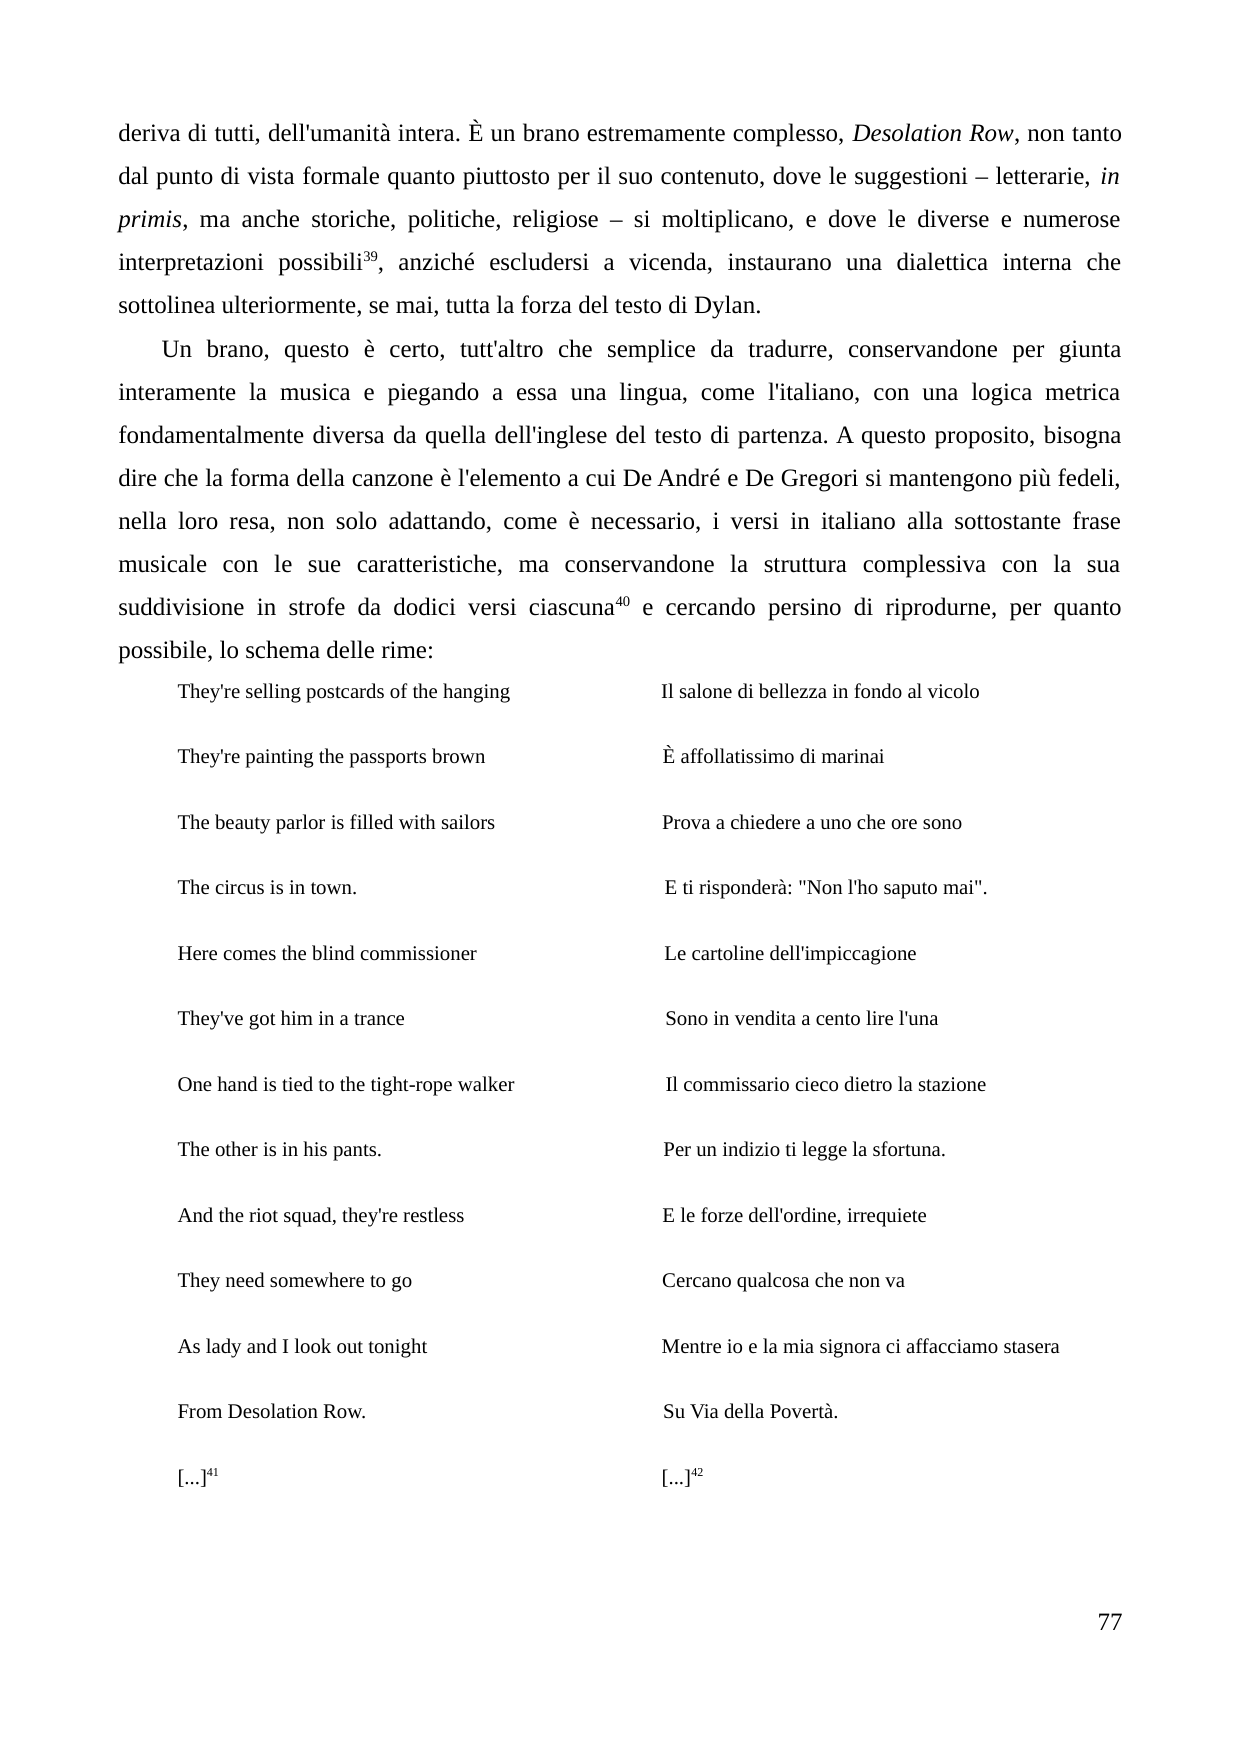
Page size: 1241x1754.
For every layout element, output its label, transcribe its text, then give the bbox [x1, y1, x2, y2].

text deriva di tutti, dell'umanità intera. È un brano estremamente complesso, Desolation Row, non tanto dal punto di vista formale quanto piuttosto per il suo contenuto, dove le suggestioni – letterarie, in primis, ma anche storiche, politiche, religiose – si moltiplicano, e dove le diverse e numerose interpretazioni possibili, anziché escludersi a vicenda, instaurano una dialettica interna che sottolinea ulteriormente, se mai, tutta la forza del testo di Dylan. [118, 118, 1122, 319]
text From Desolation Row. Su Via della Povertà. [177, 1399, 1063, 1423]
text They're selling postcards of the hanging Il salone di bellezza in fondo al vicolo [177, 679, 1063, 703]
text The other is in his pants. Per un indizio ti legge la sfortuna. [177, 1137, 1063, 1161]
text [...] [...] [177, 1465, 1063, 1489]
text As lady and I look out tonight Mentre io e la mia signora ci affacciamo stasera [177, 1334, 1063, 1358]
text One hand is tied to the tight-rope walker Il commissario cieco dietro la stazione [177, 1072, 1063, 1096]
text They need somewhere to go Cercano qualcosa che non va [177, 1268, 1063, 1292]
text And the riot squad, they're restless E le forze dell'ordine, irrequiete [177, 1203, 1063, 1227]
text They're painting the passports brown È affollatissimo di marinai [177, 744, 1063, 768]
text The circus is in town. E ti risponderà: "Non l'ho saputo mai". [177, 875, 1063, 899]
text They've got him in a trance Sono in vendita a cento lire l'una [177, 1006, 1063, 1030]
text The beauty parlor is filled with sailors Prova a chiedere a uno che ore sono [177, 810, 1063, 834]
text Here comes the blind commissioner Le cartoline dell'impiccagione [177, 941, 1063, 965]
text Un brano, questo è certo, tutt'altro che semplice da tradurre, conservandone per giunta interamente la musica e piegando a essa una lingua, come l'italiano, con una logica metrica fondamentalmente diversa da quella dell'inglese del testo di partenza. A questo proposito, bisogna dire che la forma della canzone è l'elemento a cui De André e De Gregori si mantengono più fedeli, nella loro resa, non solo adattando, come è necessario, i versi in italiano alla sottostante frase musicale con le sue caratteristiche, ma conservandone la struttura complessiva con la sua suddivisione in strofe da dodici versi ciascuna e cercando persino di riprodurne, per quanto possibile, lo schema delle rime: [118, 334, 1122, 664]
